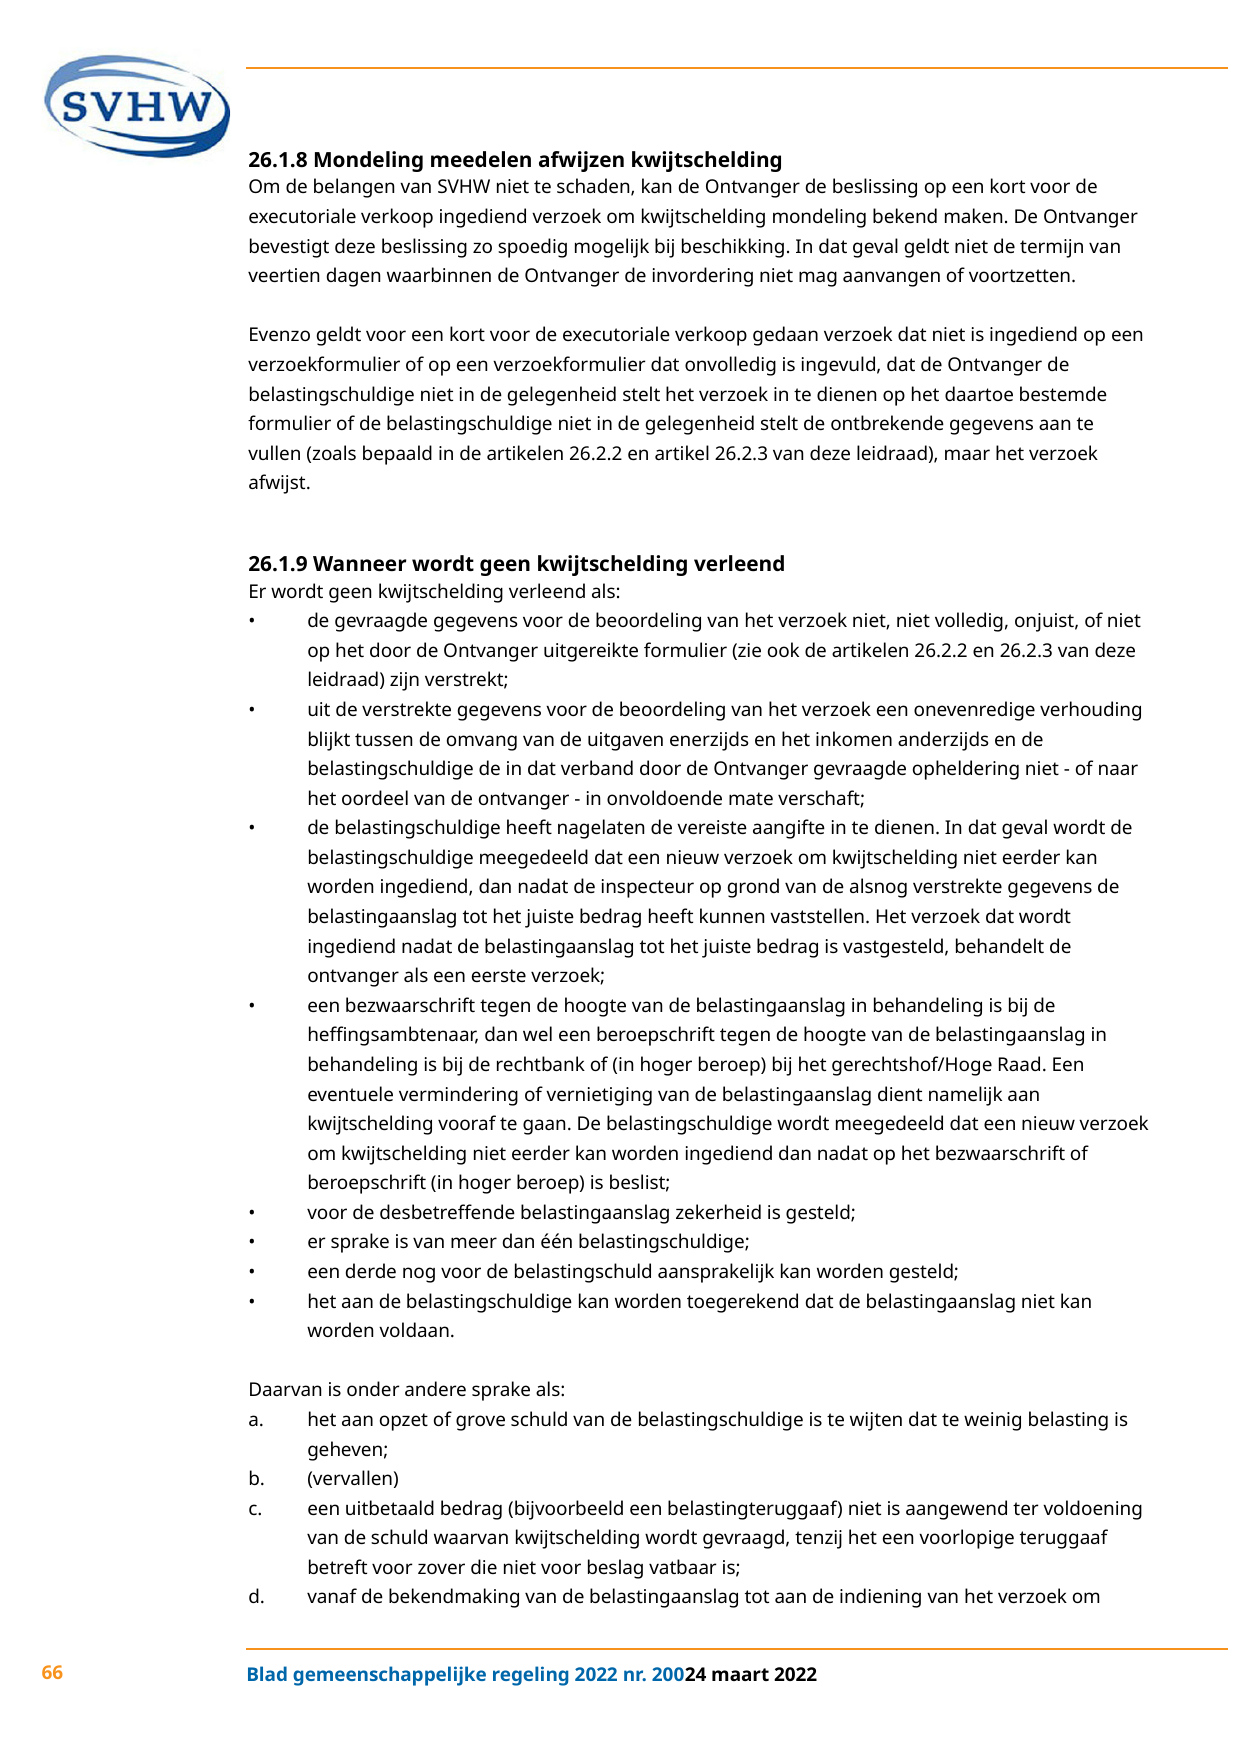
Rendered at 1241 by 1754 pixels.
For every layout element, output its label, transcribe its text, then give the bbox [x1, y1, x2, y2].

text Daarvan is onder andere sprake als: [248, 1377, 1152, 1402]
list de belastingschuldige heeft nagelaten de vereiste aangifte in te dienen. In dat geval wordt de belastingschuldige meegedeeld dat een nieuw verzoek om kwijtschelding niet eerder kan worden ingediend, dan nadat de inspecteur op grond van de alsnog verstrekte gegevens de belastingaanslag tot het juiste bedrag heeft kunnen vaststellen. Het verzoek dat wordt ingediend nadat de belastingaanslag tot het juiste bedrag is vastgesteld, behandelt de ontvanger als een eerste verzoek; [248, 814, 1152, 988]
text 26.1.8 Mondeling meedelen afwijzen kwijtschelding [248, 145, 1152, 174]
list er sprake is van meer dan één belastingschuldige; [248, 1229, 1152, 1254]
list voor de desbetreffende belastingaanslag zekerheid is gesteld; [248, 1199, 1152, 1225]
list (vervallen) [248, 1465, 1152, 1491]
text Om de belangen van SVHW niet te schaden, kan de Ontvanger de beslissing op een kort voor de executoriale verkoop ingediend verzoek om kwijtschelding mondeling bekend maken. De Ontvanger bevestigt deze beslissing zo spoedig mogelijk bij beschikking. In dat geval geldt niet de termijn van veertien dagen waarbinnen de Ontvanger de invordering niet mag aanvangen of voortzetten. [248, 174, 1152, 288]
text Evenzo geldt voor een kort voor de executoriale verkoop gedaan verzoek dat niet is ingediend op een verzoekformulier of op een verzoekformulier dat onvolledig is ingevuld, dat de Ontvanger de belastingschuldige niet in de gelegenheid stelt het verzoek in te dienen op het daartoe bestemde formulier of de belastingschuldige niet in de gelegenheid stelt de ontbrekende gegevens aan te vullen (zoals bepaald in de artikelen 26.2.2 en artikel 26.2.3 van deze leidraad), maar het verzoek afwijst. [248, 322, 1152, 495]
list een uitbetaald bedrag (bijvoorbeeld een belastingteruggaaf) niet is aangewend ter voldoening van de schuld waarvan kwijtschelding wordt gevraagd, tenzij het een voorlopige teruggaaf betreft voor zover die niet voor beslag vatbaar is; [248, 1495, 1152, 1580]
text 26.1.9 Wanneer wordt geen kwijtschelding verleend [248, 549, 1152, 578]
list de gevraagde gegevens voor de beoordeling van het verzoek niet, niet volledig, onjuist, of niet op het door de Ontvanger uitgereikte formulier (zie ook de artikelen 26.2.2 en 26.2.3 van deze leidraad) zijn verstrekt; [248, 607, 1152, 692]
list vanaf de bekendmaking van de belastingaanslag tot aan de indiening van het verzoek om [248, 1584, 1152, 1609]
list een derde nog voor de belastingschuld aansprakelijk kan worden gesteld; [248, 1258, 1152, 1284]
list uit de verstrekte gegevens voor de beoordeling van het verzoek een onevenredige verhouding blijkt tussen de omvang van de uitgaven enerzijds en het inkomen anderzijds en de belastingschuldige de in dat verband door de Ontvanger gevraagde opheldering niet - of naar het oordeel van de ontvanger - in onvoldoende mate verschaft; [248, 696, 1152, 811]
list een bezwaarschrift tegen de hoogte van de belastingaanslag in behandeling is bij de heffingsambtenaar, dan wel een beroepschrift tegen de hoogte van de belastingaanslag in behandeling is bij de rechtbank of (in hoger beroep) bij het gerechtshof/Hoge Raad. Een eventuele vermindering of vernietiging van de belastingaanslag dient namelijk aan kwijtschelding vooraf te gaan. De belastingschuldige wordt meegedeeld dat een nieuw verzoek om kwijtschelding niet eerder kan worden ingediend dan nadat op het bezwaarschrift of beroepschrift (in hoger beroep) is beslist; [248, 992, 1152, 1195]
list het aan opzet of grove schuld van de belastingschuldige is te wijten dat te weinig belasting is geheven; [248, 1406, 1152, 1462]
picture [41, 47, 231, 172]
list het aan de belastingschuldige kan worden toegerekend dat de belastingaanslag niet kan worden voldaan. [248, 1288, 1152, 1343]
text Er wordt geen kwijtschelding verleend als: [248, 578, 1152, 604]
